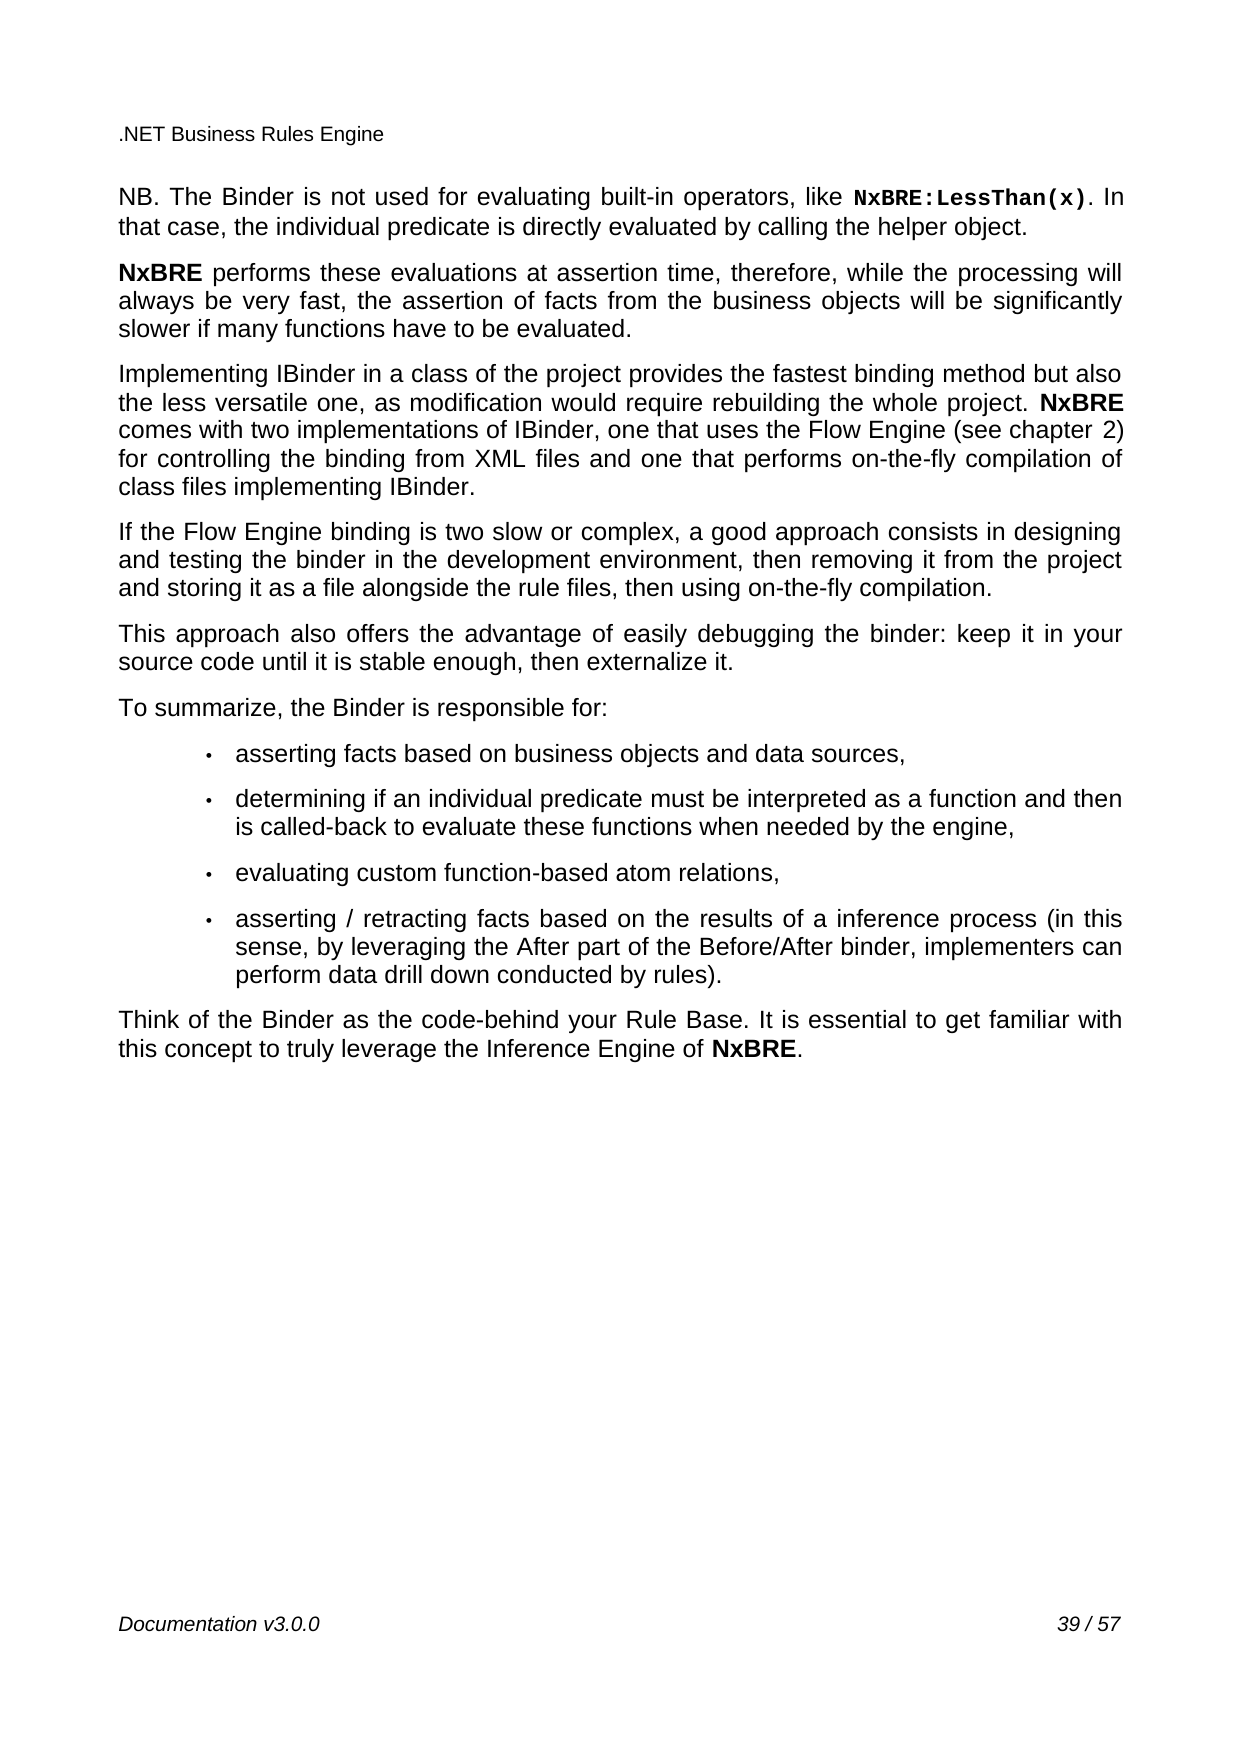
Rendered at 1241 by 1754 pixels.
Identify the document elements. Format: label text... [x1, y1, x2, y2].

text NxBRE performs these evaluations at assertion time, therefore, while the processing will always be very fast, the assertion of facts from the business objects will be significantly slower if many functions have to be evaluated. [118, 258, 1124, 342]
text NB. The Binder is not used for evaluating built-in operators, like NxBRE:LessThan(x). In that case, the individual predicate is directly evaluated by calling the helper object. [118, 183, 1124, 241]
text This approach also offers the advantage of easily debugging the binder: keep it in your source code until it is stable enough, then externalize it. [118, 620, 1124, 676]
list determining if an individual predicate must be interpreted as a function and then is called-back to evaluate these functions when needed by the engine, [206, 785, 1124, 841]
text To summarize, the Binder is responsible for: [118, 693, 1124, 722]
text Think of the Binder as the code-behind your Rule Base. It is essential to get familiar with this concept to truly leverage the Inference Engine of NxBRE. [118, 1006, 1124, 1062]
list asserting facts based on business objects and data sources, [206, 739, 1124, 767]
text If the Flow Engine binding is two slow or complex, a good approach consists in designing and testing the binder in the development environment, then removing it from the project and storing it as a file alongside the rule files, then using on-the-fly compilation. [118, 518, 1124, 602]
list evaluating custom function-based atom relations, [206, 859, 1124, 887]
list asserting / retracting facts based on the results of a inference process (in this sense, by leveraging the After part of the Before/After binder, implementers can perform data drill down conducted by rules). [206, 904, 1124, 988]
text Implementing IBinder in a class of the project provides the fastest binding method but also the less versatile one, as modification would require rebuilding the whole project. NxBRE comes with two implementations of IBinder, one that uses the Flow Engine (see chapter 2) for controlling the binding from XML files and one that performs on-the-fly compilation of class files implementing IBinder. [118, 360, 1124, 500]
